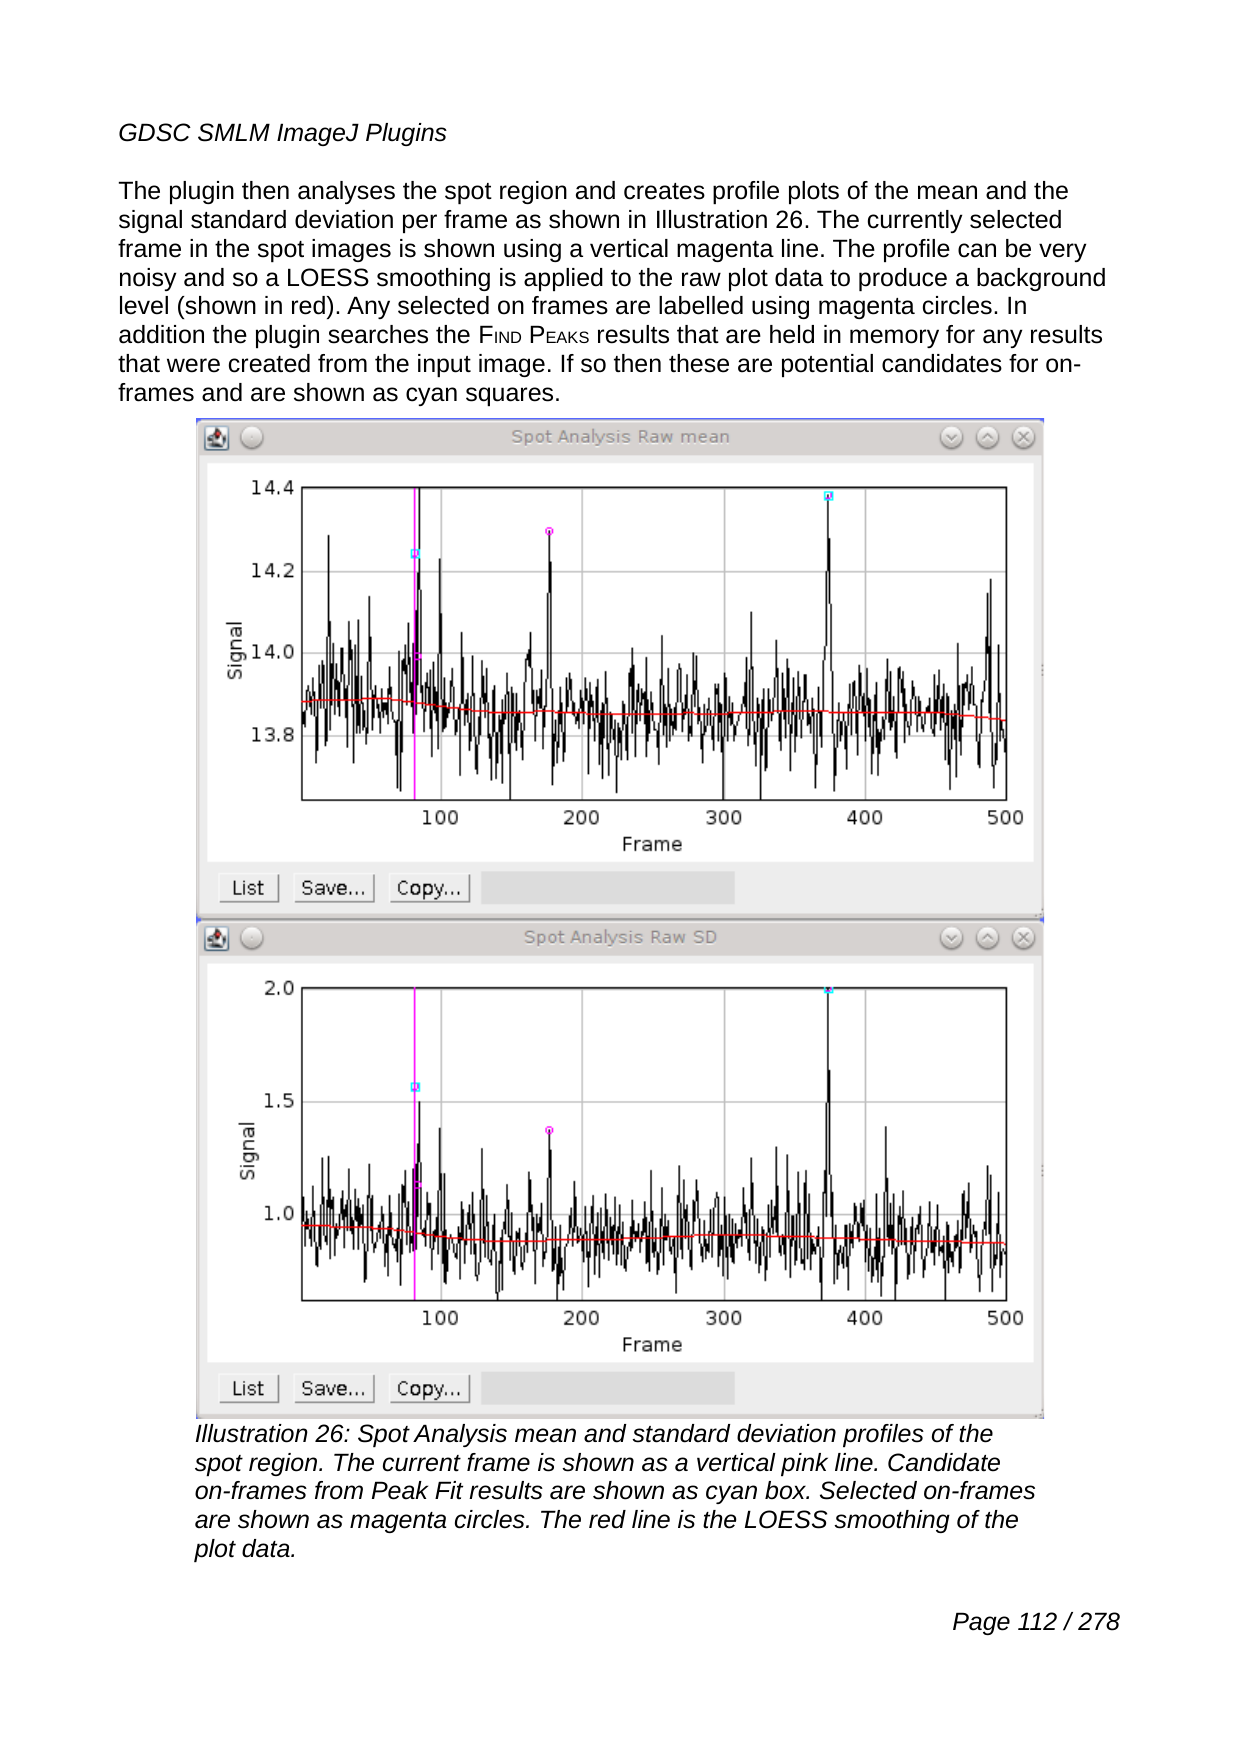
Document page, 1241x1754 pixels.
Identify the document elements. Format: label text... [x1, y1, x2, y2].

picture [196, 418, 1045, 1419]
text The plugin then analyses the spot region and creates profile plots of the mean and the signal standard deviation per frame as shown in Illustration 26. The currently selected frame in the spot images is shown using a vertical magenta line. The profile can be very noisy and so a LOESS smoothing is applied to the raw plot data to produce a background level (shown in red). Any selected on frames are labelled using magenta circles. In addition the plugin searches the Find Peaks results that are held in memory for any results that were created from the input image. If so then these are potential candidates for on-frames and are shown as cyan squares. [118, 176, 1122, 406]
text Illustration 26: Spot Analysis mean and standard deviation profiles of the spot region. The current frame is shown as a vertical pink line. Candidate on-frames from Peak Fit results are shown as cyan box. Selected on-frames are shown as magenta circles. The red line is the LOESS smoothing of the plot data. [194, 1419, 1046, 1562]
